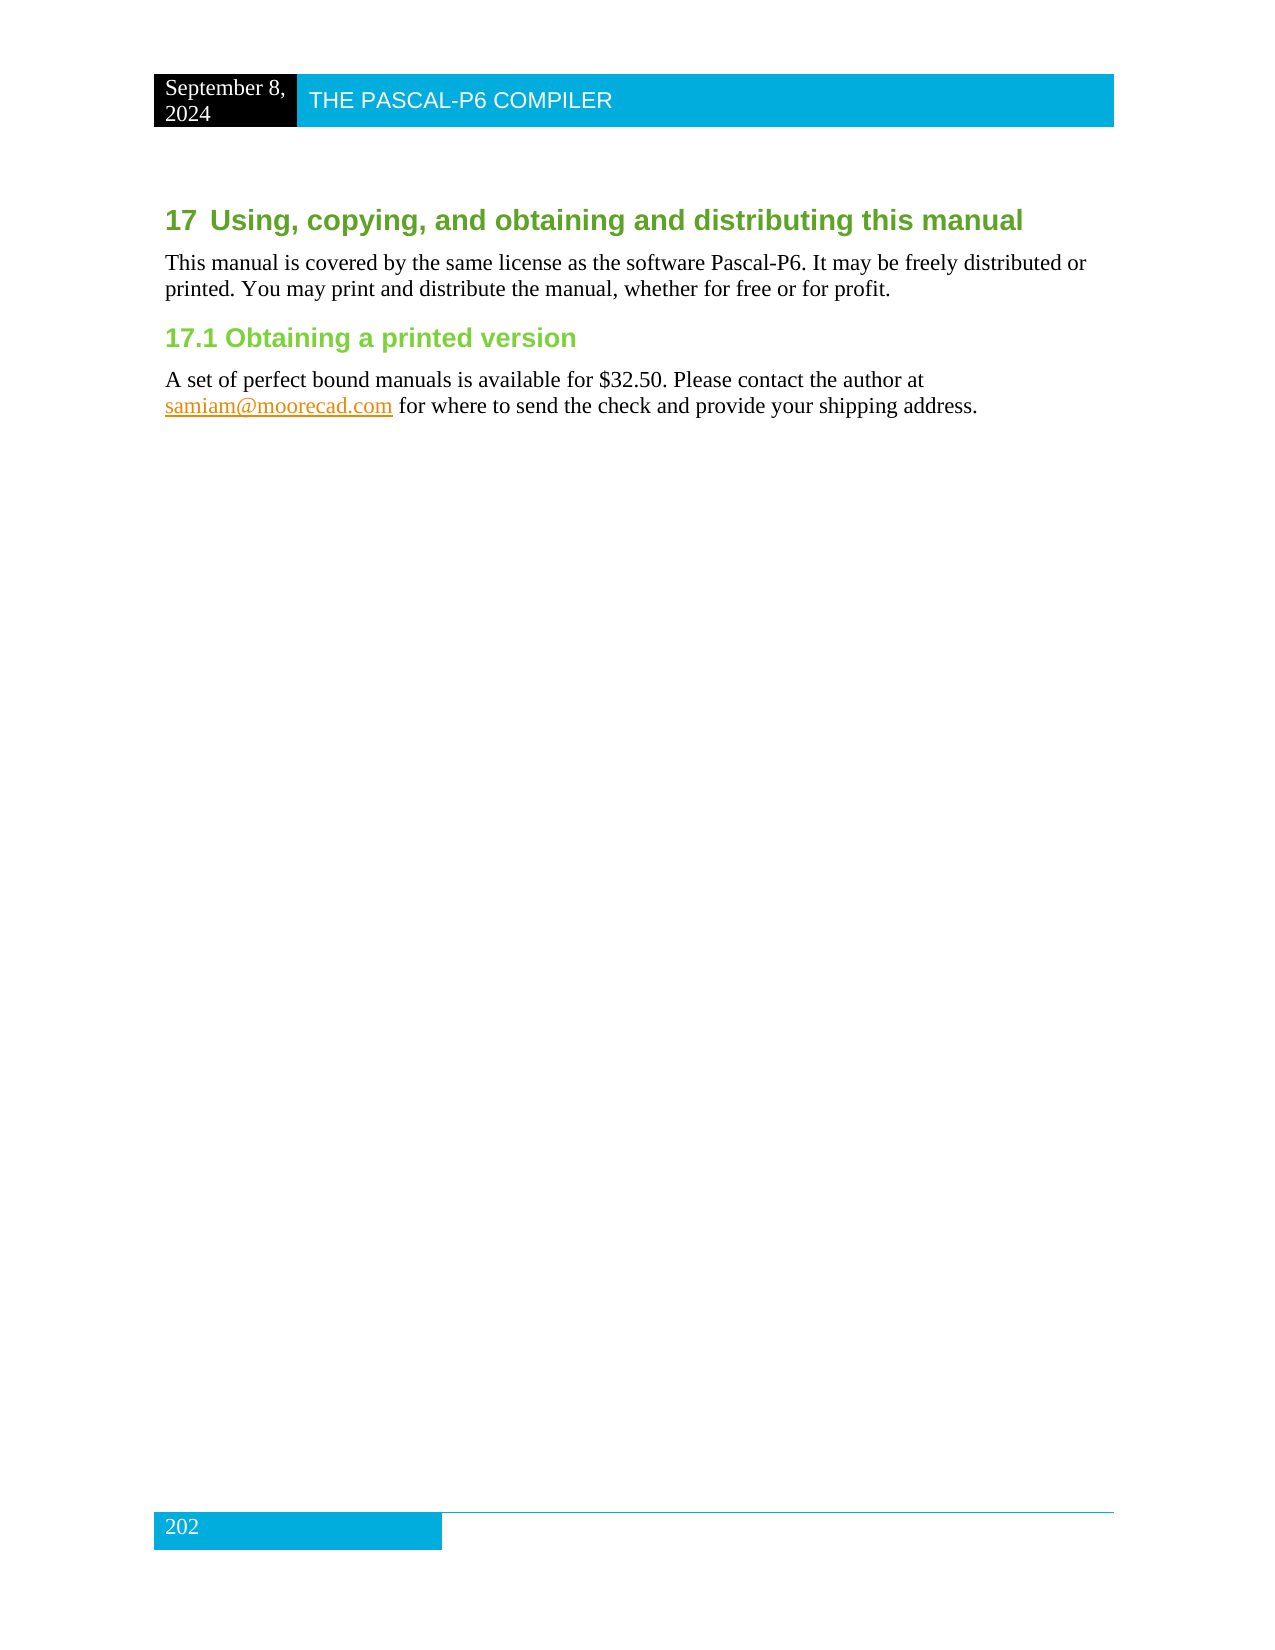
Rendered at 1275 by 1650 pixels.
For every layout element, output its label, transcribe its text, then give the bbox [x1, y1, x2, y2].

text This manual is covered by the same license as the software Pascal-P6. It may be freely distributed or printed. You may print and distribute the manual, whether for free or for profit. [165, 249, 1125, 302]
subtitle Using, copying, and obtaining and distributing this manual [165, 203, 1125, 236]
text A set of perfect bound manuals is available for $32.50. Please contact the author at samiam@moorecad.com for where to send the check and provide your shipping address. [165, 366, 1125, 419]
subtitle Obtaining a printed version [165, 322, 1125, 354]
